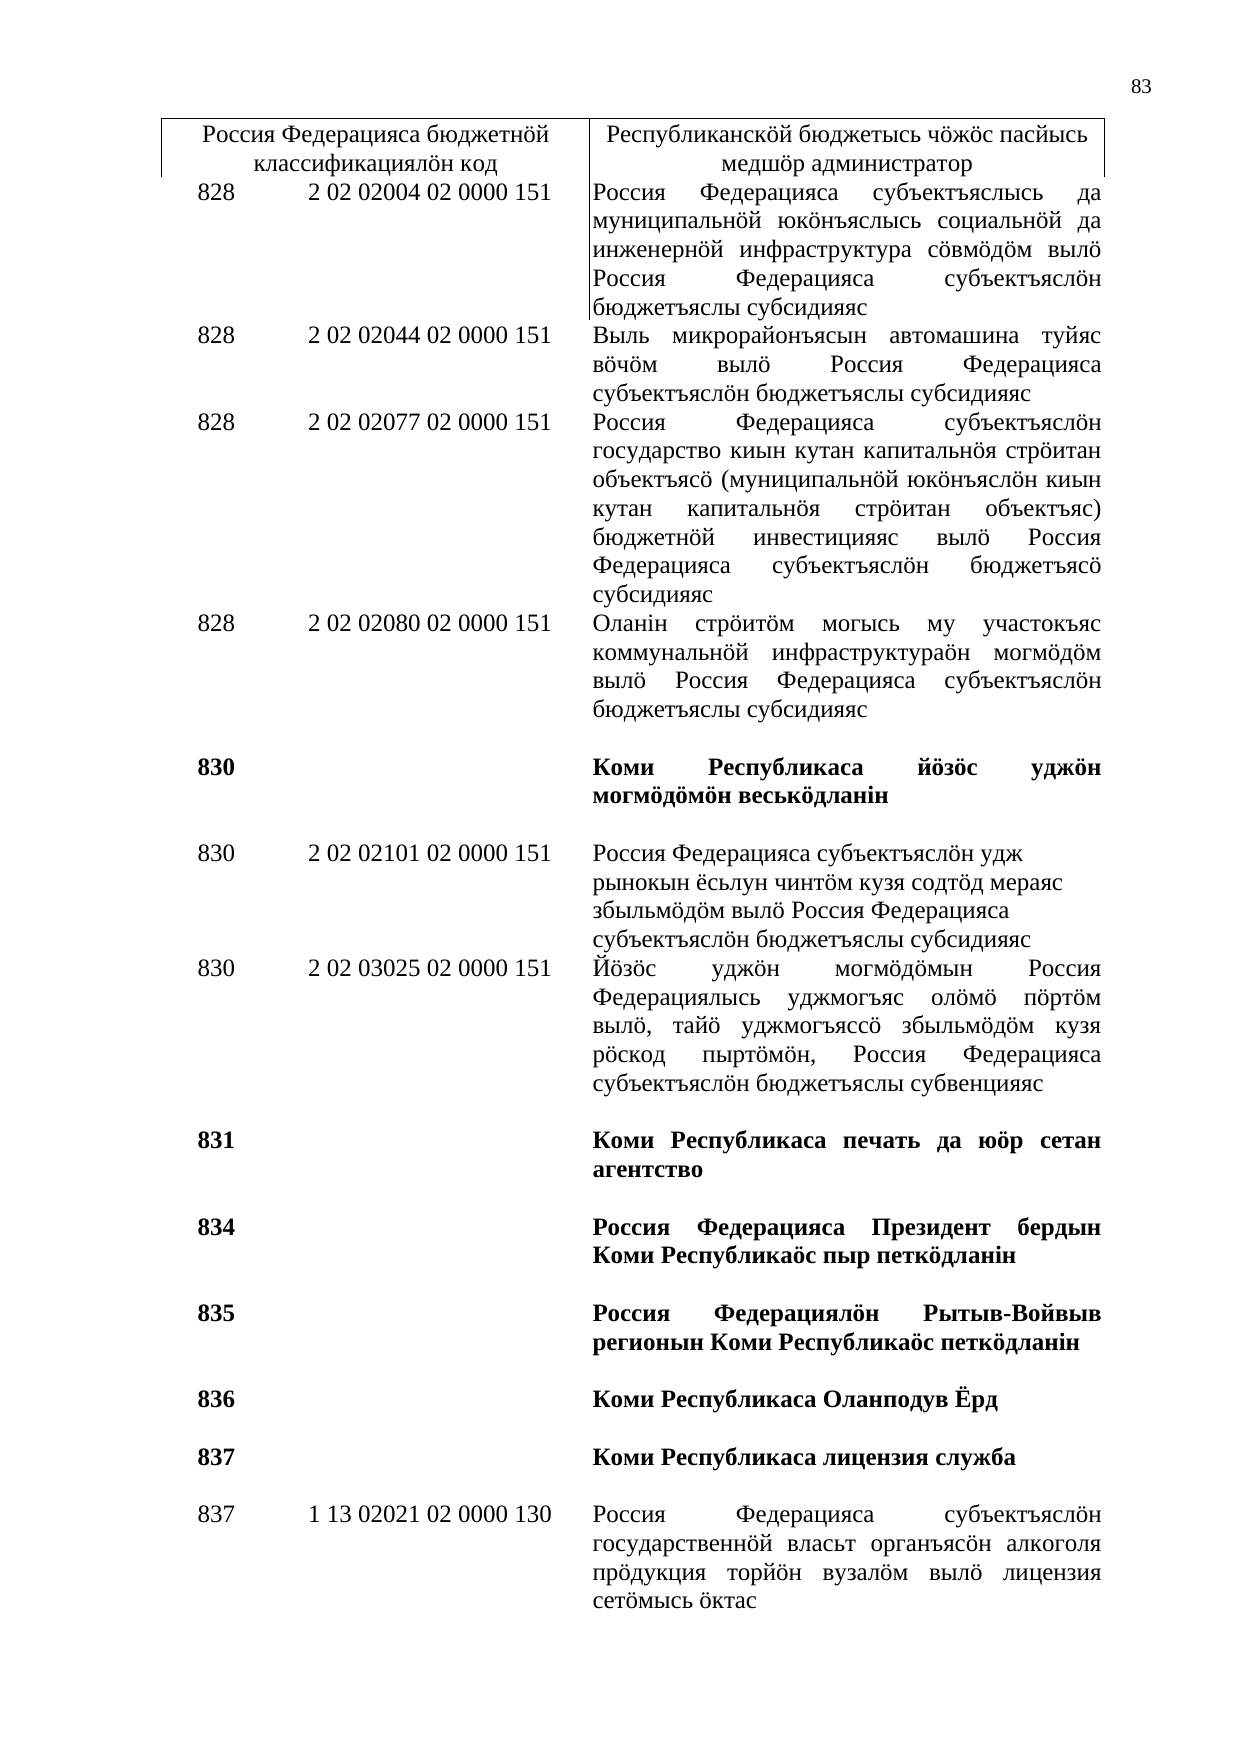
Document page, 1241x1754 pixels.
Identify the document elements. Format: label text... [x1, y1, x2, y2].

table_cell Коми Республикаса лицензия служба [589, 1442, 1105, 1499]
table_cell [1105, 1125, 1161, 1212]
table_cell 2 02 02004 02 0000 151 [270, 177, 589, 320]
table_cell 2 02 02080 02 0000 151 [270, 608, 589, 752]
table_cell 830 [162, 752, 270, 838]
table_cell 830 [162, 953, 270, 1125]
table_cell [1105, 1499, 1161, 1614]
table_cell [1105, 1298, 1161, 1384]
table_cell 835 [162, 1298, 270, 1384]
table_cell 828 [162, 608, 270, 752]
table_cell 837 [162, 1442, 270, 1499]
table_cell [1105, 320, 1161, 407]
table_cell Выль микрорайонъясын автомашина туйяс вöчöм вылö Россия Федерацияса субъектъяслöн бюджетъяслы субсидияяс [589, 320, 1105, 407]
table_cell [1105, 407, 1161, 608]
table_cell 828 [162, 177, 270, 320]
table_cell 2 02 02044 02 0000 151 [270, 320, 589, 407]
table_cell 1 13 02021 02 0000 130 [270, 1499, 589, 1614]
table_cell [1105, 1212, 1161, 1298]
table_cell Россия Федерацияса субъектъяслöн государство киын кутан капитальнöя стрöитан объектъясö (муниципальнöй юкöнъяслöн киын кутан капитальнöя стрöитан объектъяс) бюджетнöй инвестицияяс вылö Россия Федерацияса субъектъяслöн бюджетъясö субсидияяс [589, 407, 1105, 608]
table_cell [270, 1298, 589, 1384]
table_cell Россия Федерацияса Президент бердын Коми Республикаöс пыр петкöдланін [589, 1212, 1105, 1298]
table_cell Коми Республикаса йöзöс уджöн могмöдöмöн веськöдланін [589, 752, 1105, 838]
table_header Россия Федерацияса бюджетнöй классификациялöн код [162, 119, 589, 177]
table_cell [270, 1442, 589, 1499]
table_cell 2 02 02077 02 0000 151 [270, 407, 589, 608]
table_cell 2 02 03025 02 0000 151 [270, 953, 589, 1125]
table_cell [1105, 838, 1161, 953]
table_cell Россия Федерацияса субъектъяслысь да муниципальнöй юкöнъяслысь социальнöй да инженернöй инфраструктура сöвмöдöм вылö Россия Федерацияса субъектъяслöн бюджетъяслы субсидияяс [590, 177, 1105, 320]
table_cell 828 [162, 407, 270, 608]
table_cell [1105, 1442, 1161, 1499]
table_cell [270, 1212, 589, 1298]
table_cell Йöзöс уджöн могмöдöмын Россия Федерациялысь уджмогъяс олöмö пöртöм вылö, тайö уджмогъяссö збыльмöдöм кузя рöскод пыртöмöн, Россия Федерацияса субъектъяслöн бюджетъяслы субвенцияяс [589, 953, 1105, 1125]
table_cell Коми Республикаса печать да юöр сетан агентство [589, 1125, 1105, 1212]
table_cell 834 [162, 1212, 270, 1298]
table_cell [270, 1384, 589, 1442]
table_cell 831 [162, 1125, 270, 1212]
table_header [1105, 118, 1161, 177]
table_cell [1105, 1384, 1161, 1442]
table_cell Россия Федерациялöн Рытыв-Войвыв регионын Коми Республикаöс петкöдланін [589, 1298, 1105, 1384]
table_cell [270, 1125, 589, 1212]
table_cell 2 02 02101 02 0000 151 [270, 838, 589, 953]
table_cell [1105, 177, 1161, 320]
table_cell 828 [162, 320, 270, 407]
table_cell Россия Федерацияса субъектъяслöн удж рынокын ёсьлун чинтöм кузя содтöд мераяс збыльмöдöм вылö Россия Федерацияса субъектъяслöн бюджетъяслы субсидияяс [589, 838, 1105, 953]
table_cell [1105, 953, 1161, 1125]
table_cell 837 [162, 1499, 270, 1614]
table_cell [1105, 608, 1161, 752]
table_cell 830 [162, 838, 270, 953]
table_cell Коми Республикаса Оланподув Ёрд [589, 1384, 1105, 1442]
table_cell [270, 752, 589, 838]
table_cell 836 [162, 1384, 270, 1442]
table_cell Россия Федерацияса субъектъяслöн государственнöй власьт органъясöн алкоголя прöдукция торйöн вузалöм вылö лицензия сетöмысь öктас [589, 1499, 1105, 1614]
table_cell [1105, 752, 1161, 838]
table_header Республиканскöй бюджетысь чöжöс пасйысь медшöр администратор [590, 119, 1104, 177]
